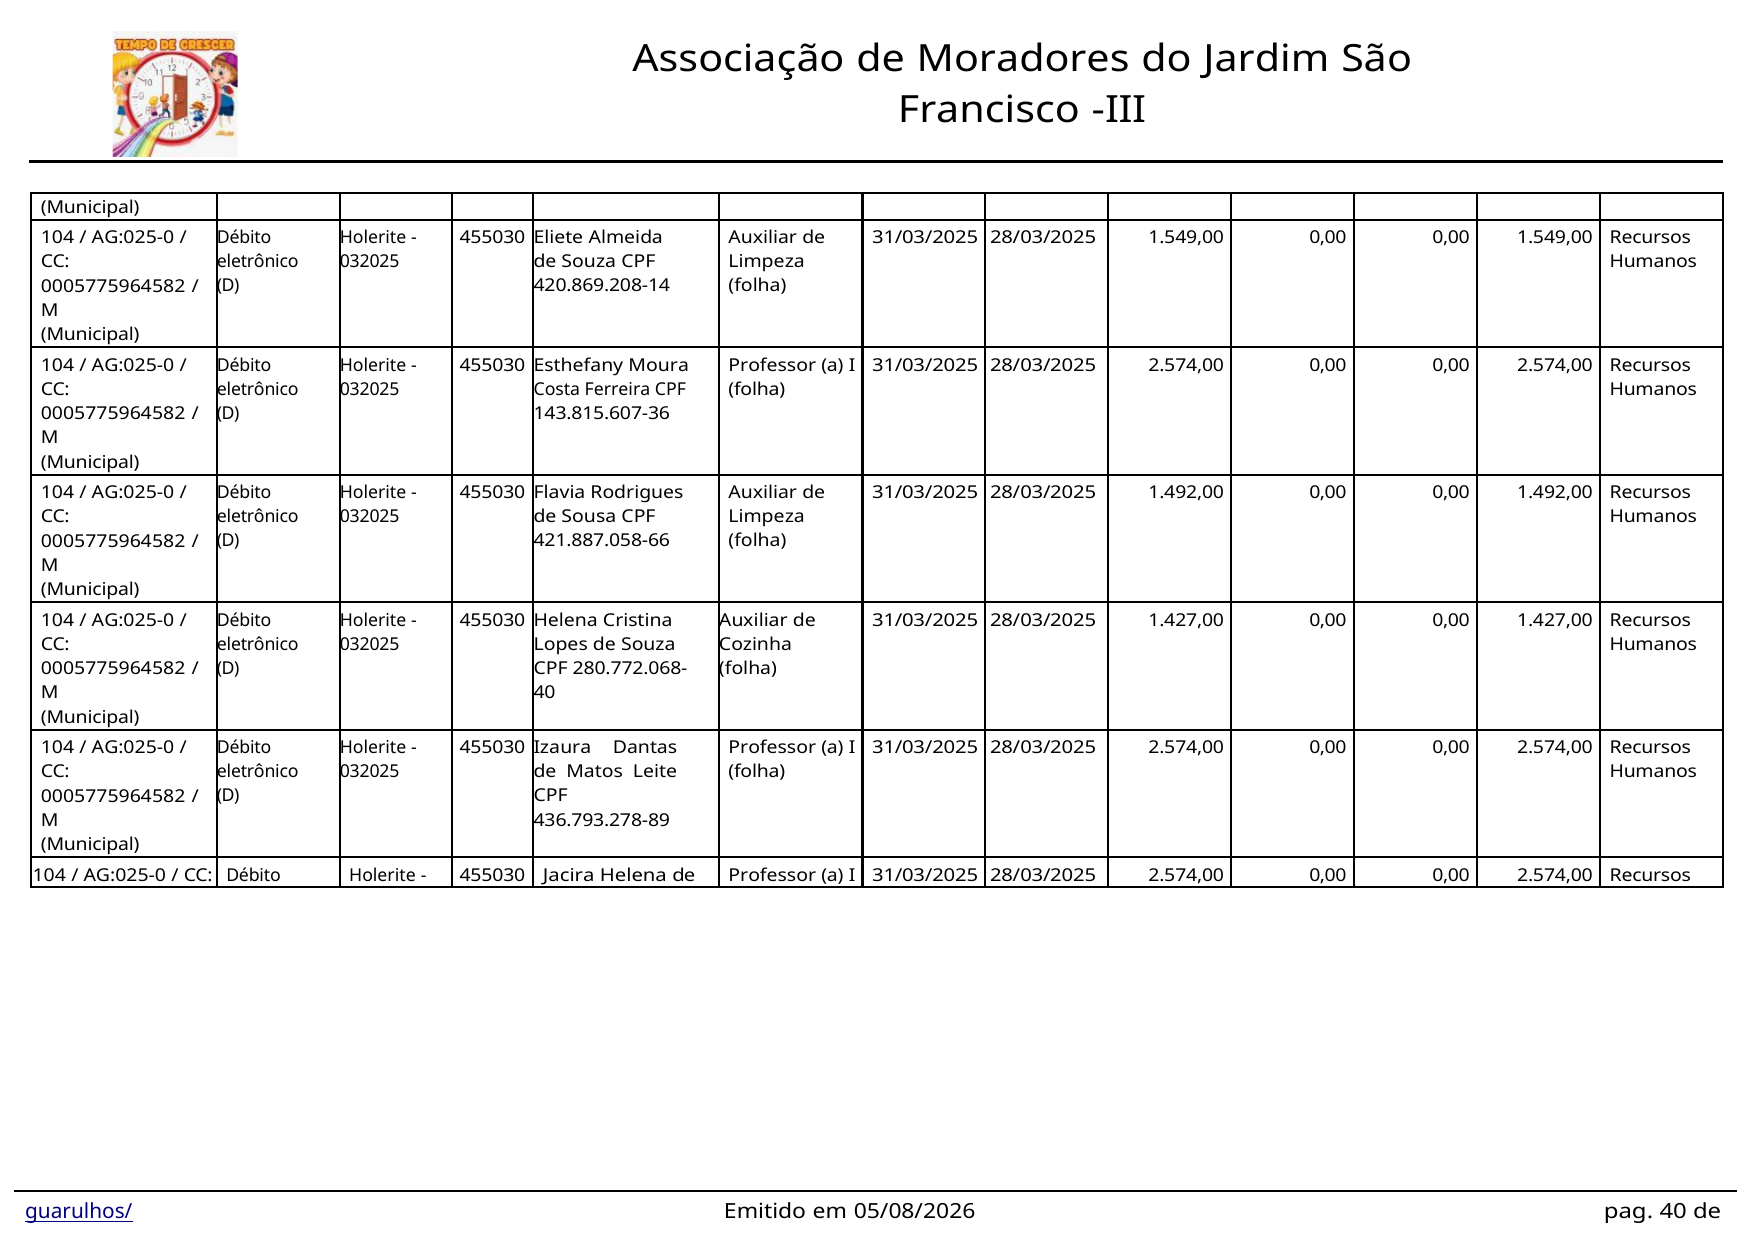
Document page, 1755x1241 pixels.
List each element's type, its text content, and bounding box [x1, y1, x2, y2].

table_cell Débito eletrônico (D) [218, 476, 339, 601]
table_cell [1355, 194, 1476, 218]
table_cell Recursos Humanos [1601, 348, 1722, 473]
table_cell Débito eletrônico (D) [218, 221, 339, 346]
table_cell Holerite - 032025 [341, 731, 451, 856]
table_cell 28/03/2025 [986, 221, 1107, 346]
table_cell Izaura Dantas de Matos Leite CPF 436.793.278-89 [534, 731, 718, 856]
table_cell Holerite - [341, 858, 451, 886]
table_cell 31/03/2025 [864, 603, 984, 728]
table_cell [453, 194, 532, 218]
table_cell 455030 [453, 603, 532, 728]
table_cell 1.427,00 [1109, 603, 1230, 728]
table_cell [341, 194, 451, 218]
table_cell Débito eletrônico (D) [218, 603, 339, 728]
table_cell Flavia Rodrigues de Sousa CPF 421.887.058-66 [534, 476, 718, 601]
table_cell 104 / AG:025-0 / CC: 0005775964582 / M (Municipal) [32, 476, 216, 601]
table_cell 0,00 [1355, 858, 1476, 886]
table_cell Professor (a) I (folha) [720, 731, 861, 856]
table_cell 31/03/2025 [864, 731, 984, 856]
table_cell 455030 [453, 348, 532, 473]
table_cell 104 / AG:025-0 / CC: 0005775964582 / M (Municipal) [32, 221, 216, 346]
table_cell 2.574,00 [1109, 731, 1230, 856]
table_cell 455030 [453, 476, 532, 601]
table_cell 2.574,00 [1478, 348, 1599, 473]
table_cell 0,00 [1355, 476, 1476, 601]
table_cell 1.549,00 [1478, 221, 1599, 346]
table_cell 28/03/2025 [986, 603, 1107, 728]
table_cell 1.549,00 [1109, 221, 1230, 346]
table_cell [1232, 194, 1353, 218]
table_cell [534, 194, 718, 218]
table_cell 0,00 [1232, 858, 1353, 886]
table_cell Recursos Humanos [1601, 476, 1722, 601]
table_cell 104 / AG:025-0 / CC: 0005775964582 / M (Municipal) [32, 603, 216, 728]
table_cell [720, 194, 861, 218]
table_cell (Municipal) [32, 194, 216, 218]
table_cell 0,00 [1355, 603, 1476, 728]
table_cell 2.574,00 [1478, 858, 1599, 886]
table_cell Débito [218, 858, 339, 886]
table_cell 1.492,00 [1478, 476, 1599, 601]
table_cell 0,00 [1355, 348, 1476, 473]
table_cell Professor (a) I [720, 858, 861, 886]
table_cell 28/03/2025 [986, 731, 1107, 856]
table_cell 1.492,00 [1109, 476, 1230, 601]
table_cell 455030 [453, 731, 532, 856]
table_cell 31/03/2025 [864, 858, 984, 886]
table_cell 0,00 [1232, 731, 1353, 856]
table_cell [1109, 194, 1230, 218]
table_cell Holerite - 032025 [341, 603, 451, 728]
table_cell Recursos Humanos [1601, 221, 1722, 346]
table_cell 31/03/2025 [864, 476, 984, 601]
table_cell 28/03/2025 [986, 858, 1107, 886]
table_cell Eliete Almeida de Souza CPF 420.869.208-14 [534, 221, 718, 346]
table_cell [986, 194, 1107, 218]
table_cell 0,00 [1232, 221, 1353, 346]
table_cell 2.574,00 [1109, 348, 1230, 473]
table_cell Recursos Humanos [1601, 603, 1722, 728]
table_cell 0,00 [1232, 603, 1353, 728]
table_cell Auxiliar de Limpeza (folha) [720, 221, 861, 346]
table_cell 28/03/2025 [986, 476, 1107, 601]
table_cell Auxiliar de Cozinha (folha) [720, 603, 861, 728]
table_cell [864, 194, 984, 218]
table_cell 31/03/2025 [864, 348, 984, 473]
table_cell 104 / AG:025-0 / CC: 0005775964582 / M (Municipal) [32, 731, 216, 856]
table_cell 0,00 [1232, 348, 1353, 473]
table_cell Holerite - 032025 [341, 476, 451, 601]
table_cell Recursos Humanos [1601, 731, 1722, 856]
table_cell 455030 [453, 221, 532, 346]
table_cell 455030 [453, 858, 532, 886]
table_cell 2.574,00 [1109, 858, 1230, 886]
table_cell Esthefany Moura Costa Ferreira CPF 143.815.607-36 [534, 348, 718, 473]
table_cell Holerite - 032025 [341, 221, 451, 346]
table_cell 104 / AG:025-0 / CC: [32, 858, 216, 886]
table_cell Auxiliar de Limpeza (folha) [720, 476, 861, 601]
table_cell 2.574,00 [1478, 731, 1599, 856]
table_cell 0,00 [1355, 731, 1476, 856]
table_cell 1.427,00 [1478, 603, 1599, 728]
table_cell [1601, 194, 1722, 218]
table_cell Jacira Helena de [534, 858, 718, 886]
table_cell Holerite - 032025 [341, 348, 451, 473]
table_cell 31/03/2025 [864, 221, 984, 346]
table_cell [1478, 194, 1599, 218]
table_cell Helena Cristina Lopes de Souza CPF 280.772.068-40 [534, 603, 718, 728]
table_cell 0,00 [1232, 476, 1353, 601]
table_cell Débito eletrônico (D) [218, 348, 339, 473]
table_cell Professor (a) I (folha) [720, 348, 861, 473]
table_cell 104 / AG:025-0 / CC: 0005775964582 / M (Municipal) [32, 348, 216, 473]
table_cell 28/03/2025 [986, 348, 1107, 473]
table_cell Débito eletrônico (D) [218, 731, 339, 856]
table_cell Recursos [1601, 858, 1722, 886]
table_cell 0,00 [1355, 221, 1476, 346]
table_cell [218, 194, 339, 218]
